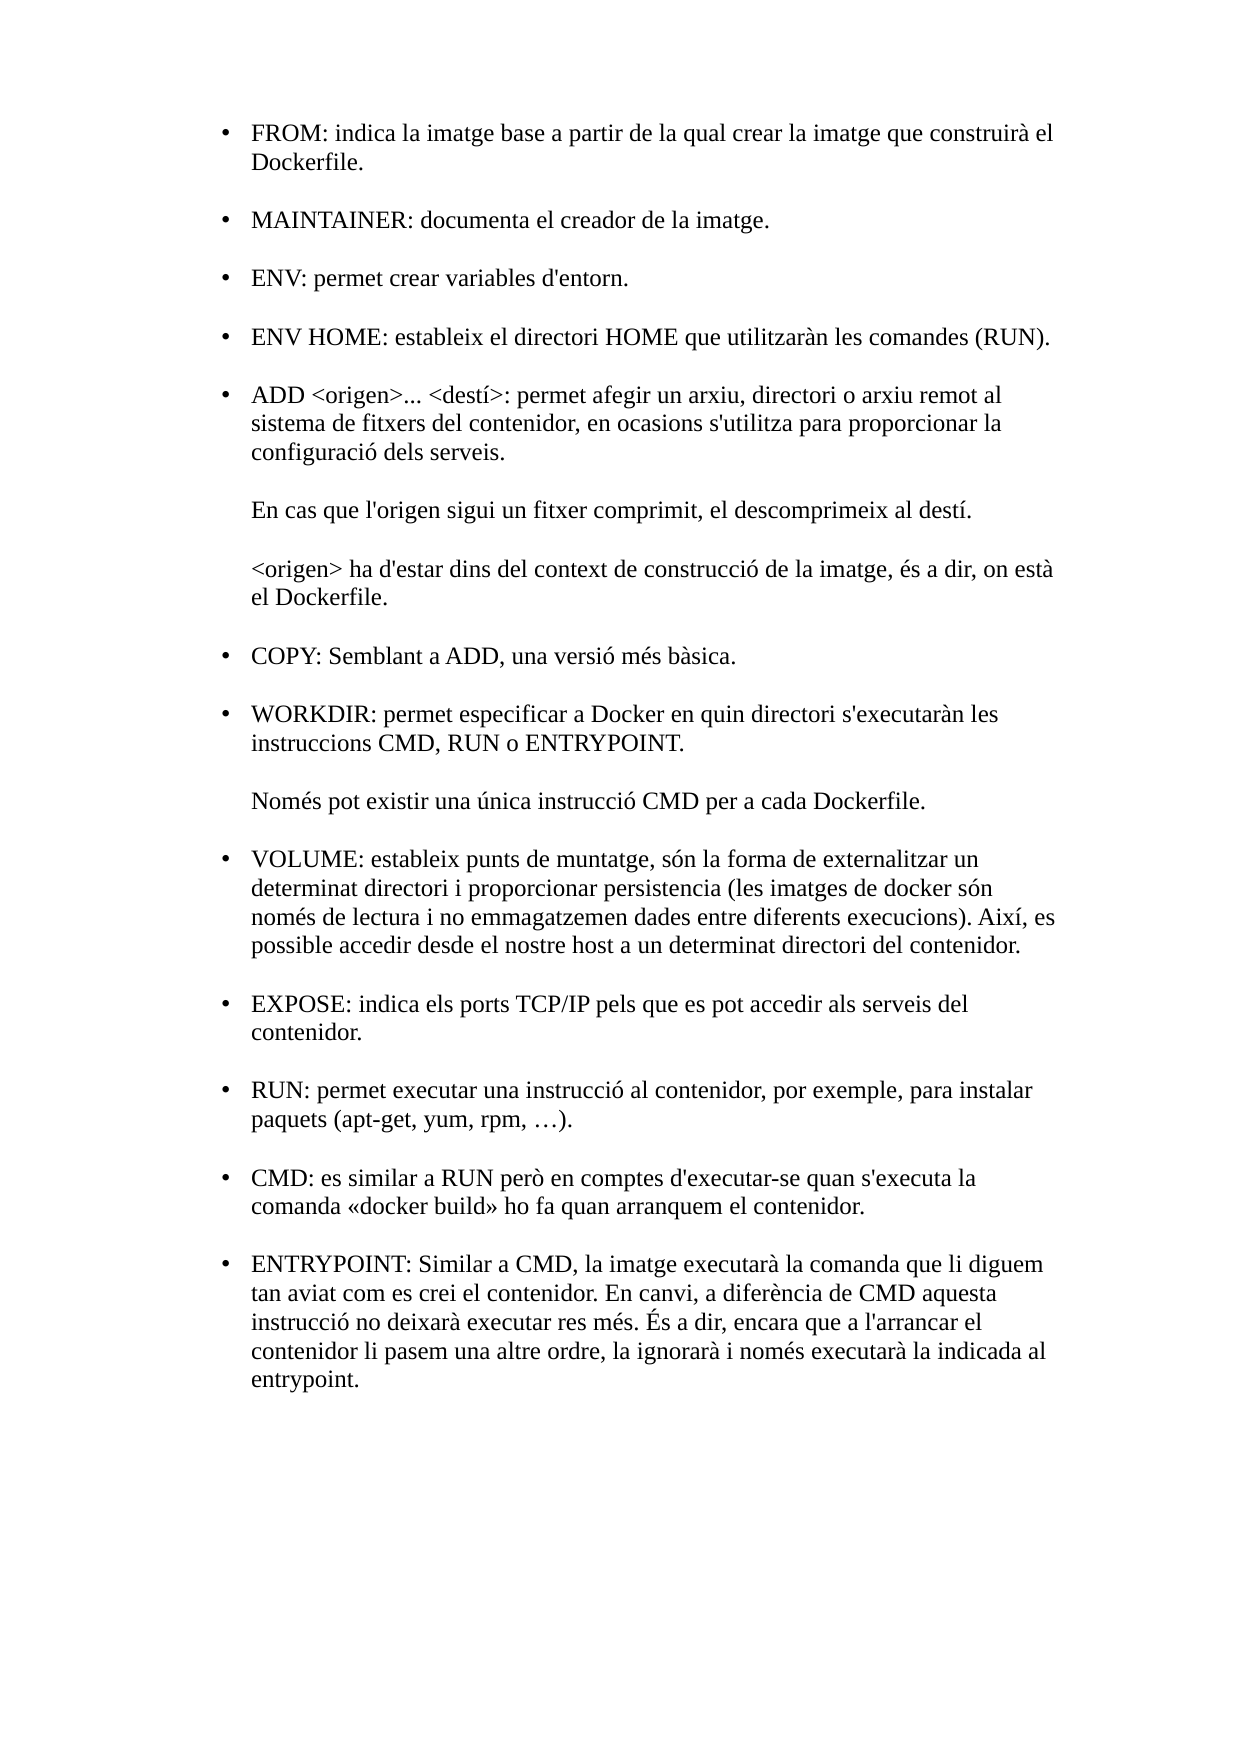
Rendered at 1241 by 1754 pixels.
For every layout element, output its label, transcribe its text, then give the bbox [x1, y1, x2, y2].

list RUN: permet executar una instrucció al contenidor, por exemple, para instalar paquets (apt-get, yum, rpm, …). [221, 1076, 1063, 1133]
list VOLUME: estableix punts de muntatge, són la forma de externalitzar un determinat directori i proporcionar persistencia (les imatges de docker són només de lectura i no emmagatzemen dades entre diferents execucions). Així, es possible accedir desde el nostre host a un determinat directori del contenidor. [221, 844, 1063, 959]
list MAINTAINER: documenta el creador de la imatge. [221, 205, 1063, 234]
list ENV: permet crear variables d'entorn. [221, 263, 1063, 292]
list EXPOSE: indica els ports TCP/IP pels que es pot accedir als serveis del contenidor. [221, 989, 1063, 1046]
list WORKDIR: permet especificar a Docker en quin directori s'executaràn les instruccions CMD, RUN o ENTRYPOINT. [221, 699, 1063, 756]
list ADD <origen>... <destí>: permet afegir un arxiu, directori o arxiu remot al sistema de fitxers del contenidor, en ocasions s'utilitza para proporcionar la configuració dels serveis. [221, 380, 1063, 466]
list ENTRYPOINT: Similar a CMD, la imatge executarà la comanda que li diguem tan aviat com es crei el contenidor. En canvi, a diferència de CMD aquesta instrucció no deixarà executar res més. És a dir, encara que a l'arrancar el contenidor li pasem una altre ordre, la ignorarà i només executarà la indicada al entrypoint. [221, 1249, 1063, 1393]
list ENV HOME: estableix el directori HOME que utilitzaràn les comandes (RUN). [221, 322, 1063, 350]
list FROM: indica la imatge base a partir de la qual crear la imatge que construirà el Dockerfile. [221, 118, 1063, 176]
list COPY: Semblant a ADD, una versió més bàsica. [221, 641, 1063, 669]
list En cas que l'origen sigui un fitxer comprimit, el descomprimeix al destí. [221, 496, 1063, 524]
list <origen> ha d'estar dins del context de construcció de la imatge, és a dir, on està el Dockerfile. [221, 554, 1063, 611]
list Només pot existir una única instrucció CMD per a cada Dockerfile. [221, 786, 1063, 815]
list CMD: es similar a RUN però en comptes d'executar-se quan s'executa la comanda «docker build» ho fa quan arranquem el contenidor. [221, 1163, 1063, 1220]
